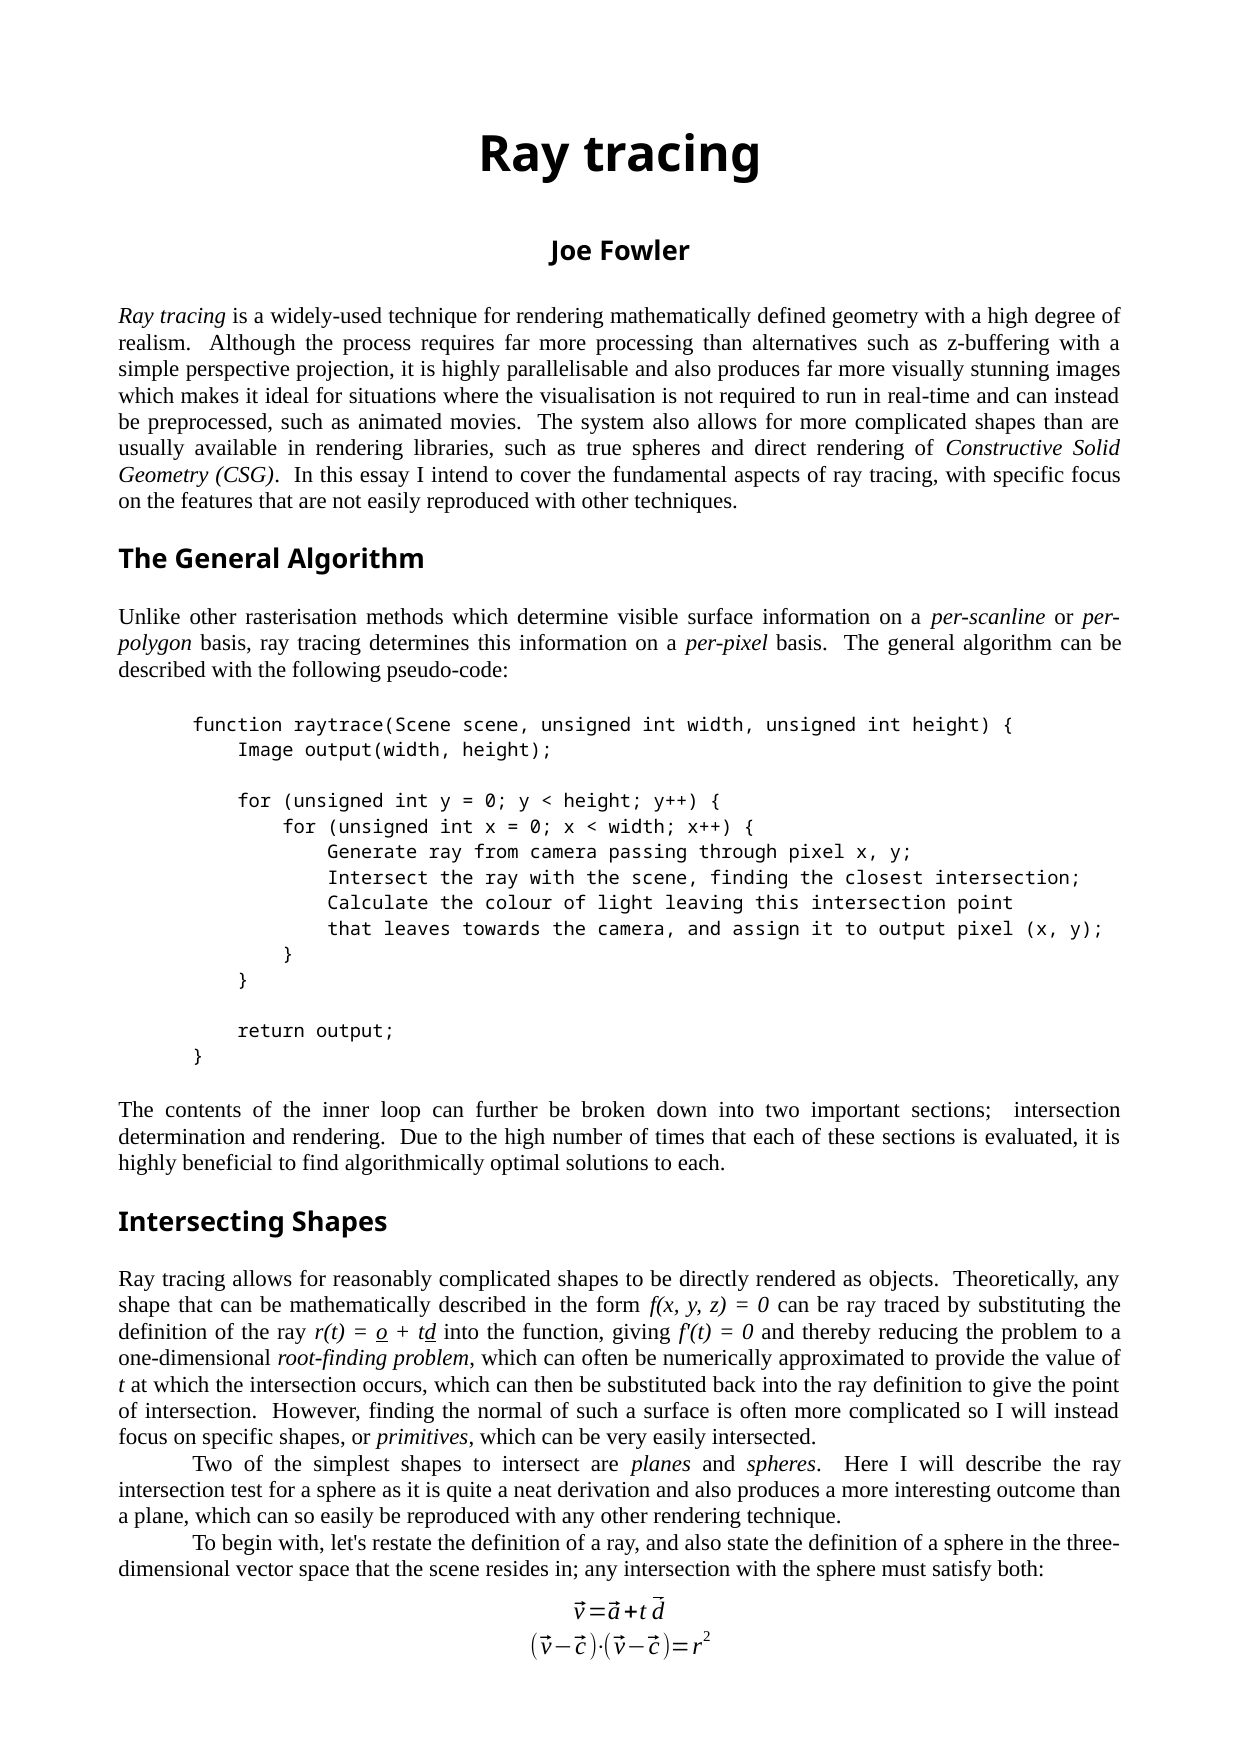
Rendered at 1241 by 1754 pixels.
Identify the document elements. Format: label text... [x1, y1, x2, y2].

text return output; [192, 1017, 1122, 1043]
text Generate ray from camera passing through pixel x, y; [192, 838, 1122, 864]
text Ray tracing allows for reasonably complicated shapes to be directly rendered as objects. Theoretically, any shape that can be mathematically described in the form f(x, y, z) = 0 can be ray traced by substituting the definition of the ray r(t) = o + td into the function, giving f'(t) = 0 and thereby reducing the problem to a one-dimensional root-finding problem, which can often be numerically approximated to provide the value of t at which the intersection occurs, which can then be substituted back into the ray definition to give the point of intersection. However, finding the normal of such a surface is often more complicated so I will instead focus on specific shapes, or primitives, which can be very easily intersected. [118, 1265, 1122, 1450]
text } [192, 941, 1122, 966]
text Two of the simplest shapes to intersect are planes and spheres. Here I will describe the ray intersection test for a sphere as it is quite a neat derivation and also produces a more interesting outcome than a plane, which can so easily be reproduced with any other rendering technique. [118, 1450, 1122, 1529]
text Ray tracing [118, 118, 1122, 186]
text The contents of the inner loop can further be broken down into two important sections; intersection determination and rendering. Due to the high number of times that each of these sections is evaluated, it is highly beneficial to find algorithmically optimal solutions to each. [118, 1097, 1122, 1176]
text that leaves towards the camera, and assign it to output pixel (x, y); [192, 915, 1122, 941]
text Intersecting Shapes [118, 1202, 1122, 1239]
text Joe Fowler [118, 232, 1122, 268]
text Calculate the colour of light leaving this intersection point [192, 889, 1122, 915]
text } [192, 1043, 1122, 1068]
text Image output(width, height); [192, 736, 1122, 762]
text Ray tracing is a widely-used technique for rendering mathematically defined geometry with a high degree of realism. Although the process requires far more processing than alternatives such as z-buffering with a simple perspective projection, it is highly parallelisable and also produces far more visually stunning images which makes it ideal for situations where the visualisation is not required to run in real-time and can instead be preprocessed, such as animated movies. The system also allows for more complicated shapes than are usually available in rendering libraries, such as true spheres and direct rendering of Constructive Solid Geometry (CSG). In this essay I intend to cover the fundamental aspects of ray tracing, with specific focus on the features that are not easily reproduced with other techniques. [118, 303, 1122, 513]
text The General Algorithm [118, 540, 1122, 577]
text function raytrace(Scene scene, unsigned int width, unsigned int height) { [192, 711, 1122, 736]
text } [192, 966, 1122, 992]
text for (unsigned int y = 0; y < height; y++) { [192, 787, 1122, 813]
text for (unsigned int x = 0; x < width; x++) { [192, 813, 1122, 838]
text To begin with, let's restate the definition of a ray, and also state the definition of a sphere in the three-dimensional vector space that the scene resides in; any intersection with the sphere must satisfy both: [118, 1529, 1122, 1581]
text Unlike other rasterisation methods which determine visible surface information on a per-scanline or per-polygon basis, ray tracing determines this information on a per-pixel basis. The general algorithm can be described with the following pseudo-code: [118, 603, 1122, 682]
text Intersect the ray with the scene, finding the closest intersection; [192, 864, 1122, 889]
